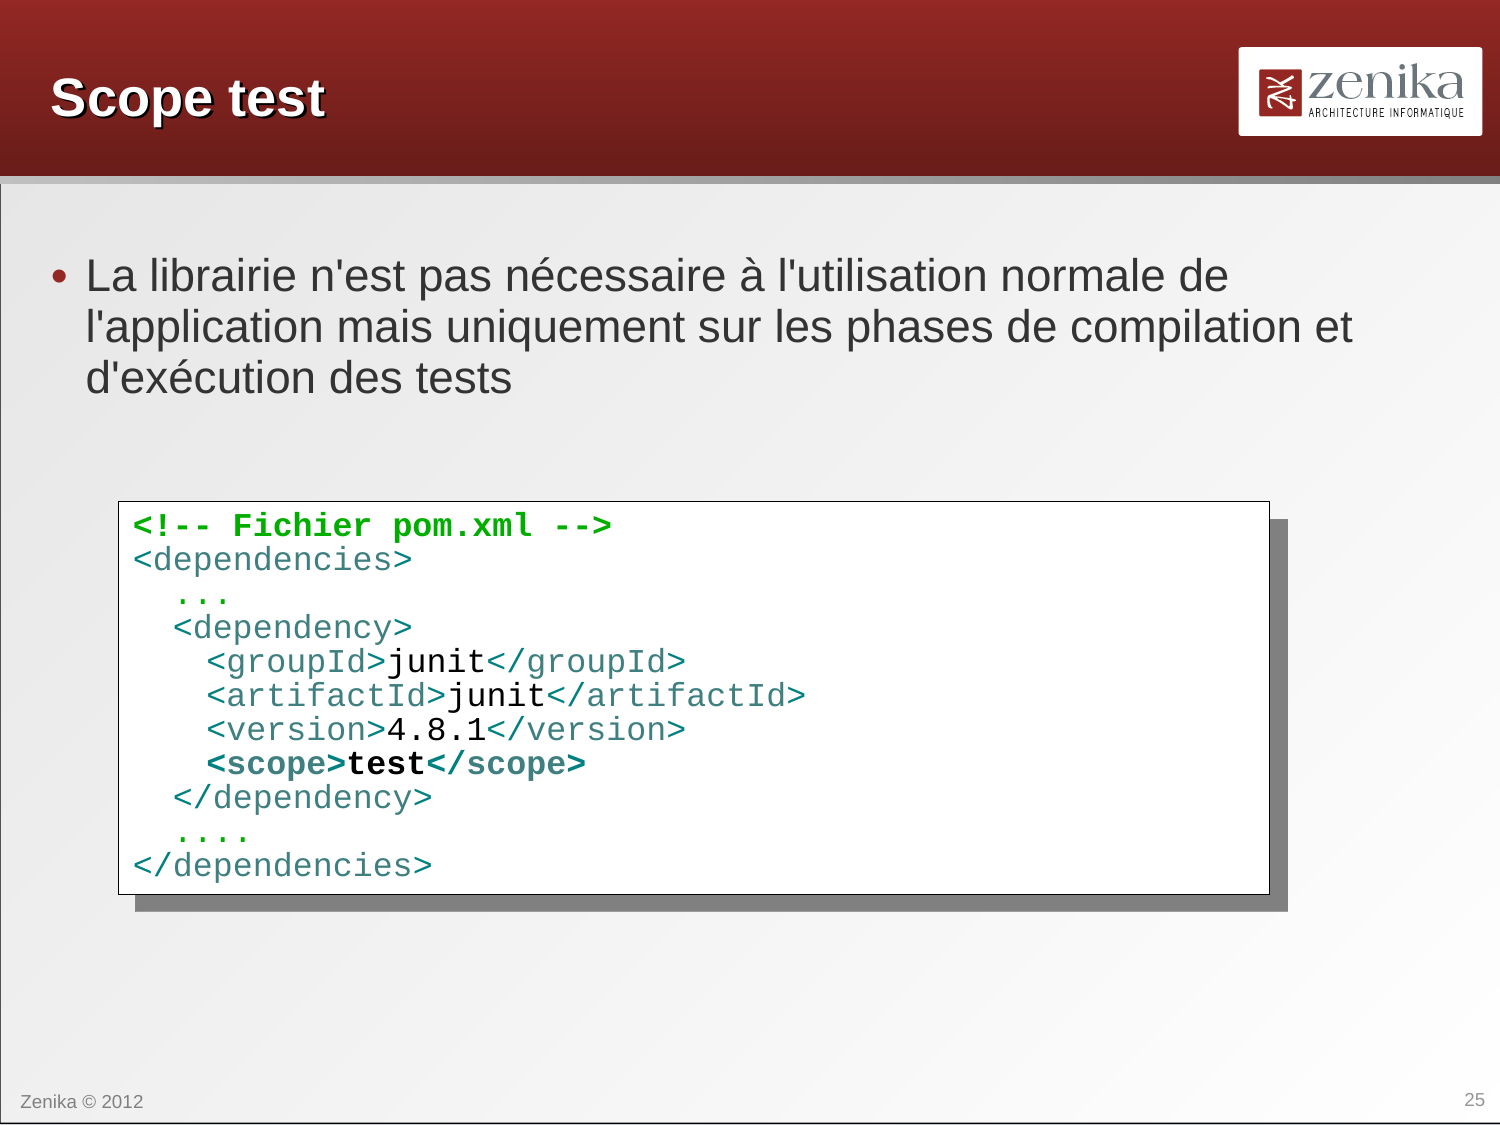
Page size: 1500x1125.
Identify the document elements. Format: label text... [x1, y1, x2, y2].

text_box <!-- Fichier pom.xml --> <dependencies> ... <dependency> <groupId>junit</groupId> <artifactId>junit</artifactId> <version>4.8.1</version> <scope>test</scope> </dependency> .... </dependencies> [118, 501, 1270, 895]
picture [1257, 58, 1464, 125]
list La librairie n'est pas nécessaire à l'utilisation normale de l'application mais uniquement sur les phases de compilation et d'exécution des tests [50, 249, 1435, 1079]
title Scope test [50, 15, 1206, 180]
